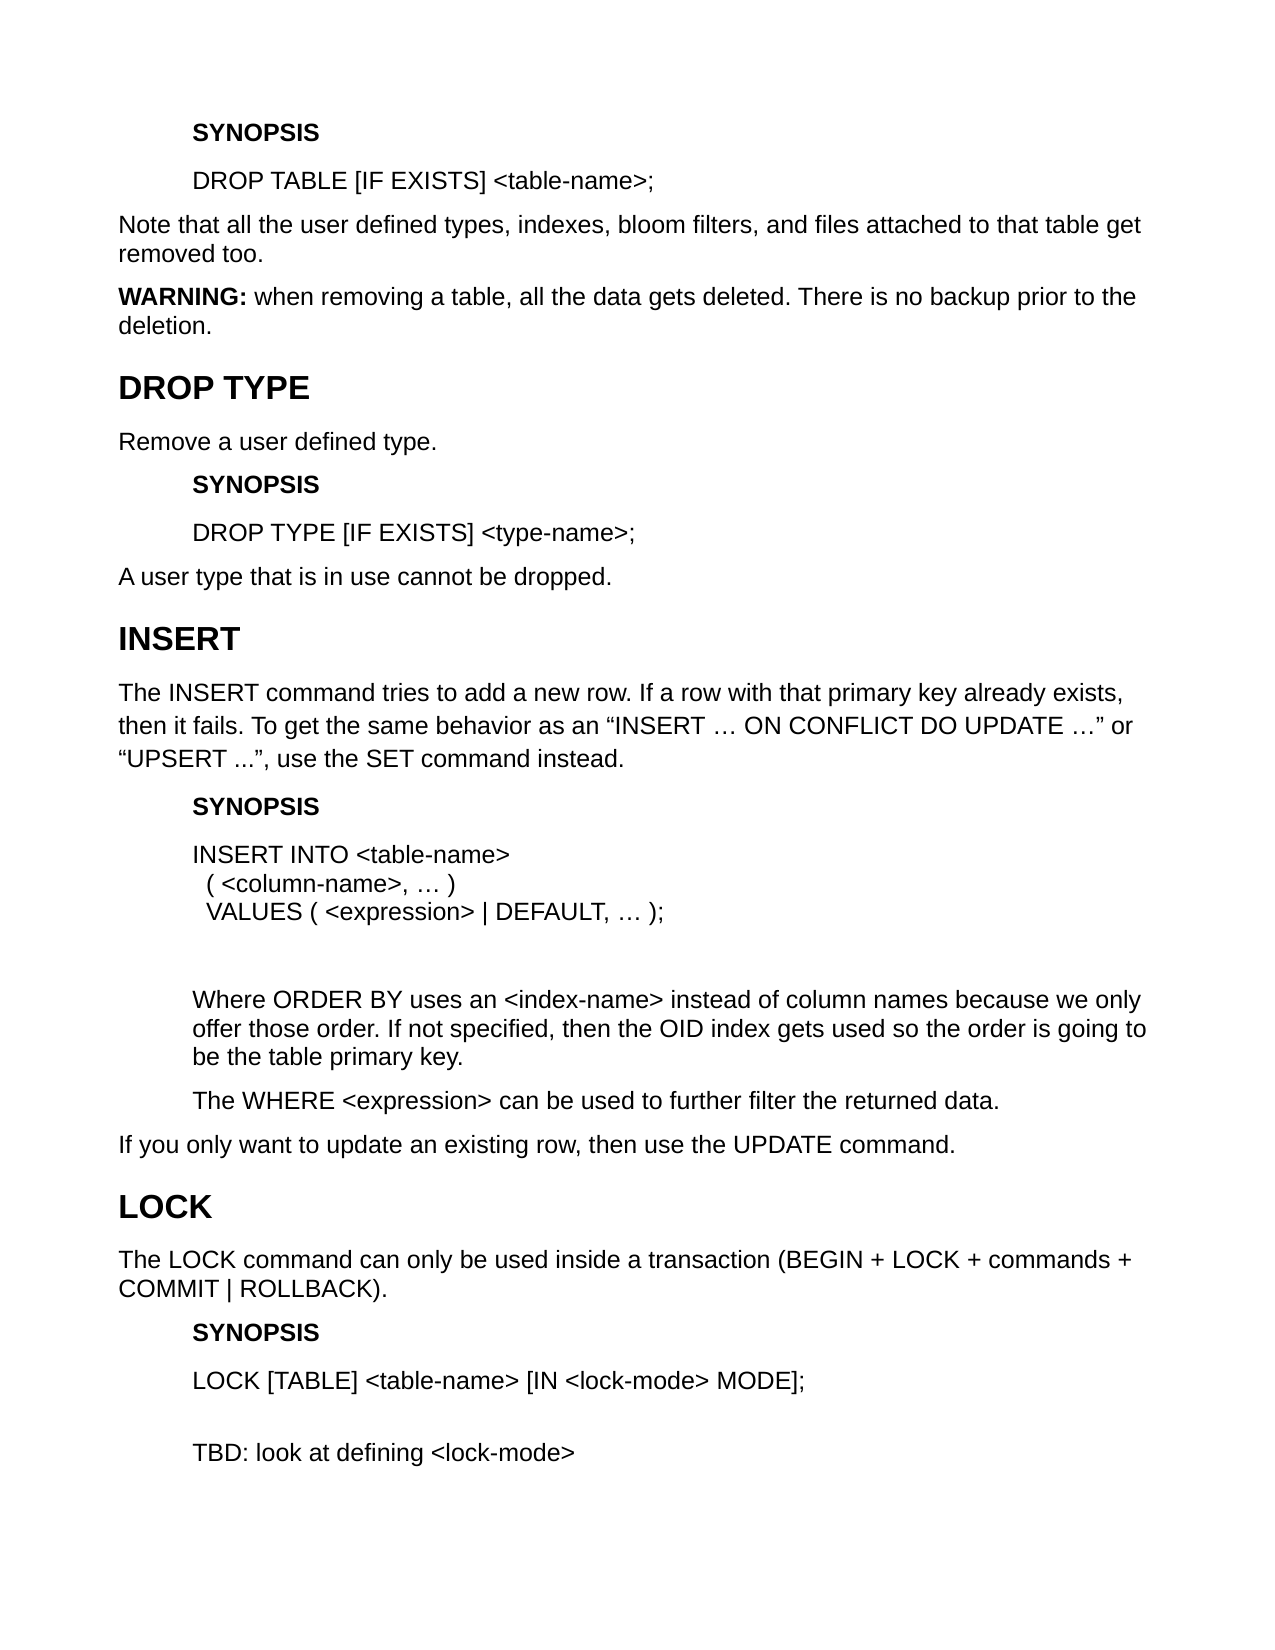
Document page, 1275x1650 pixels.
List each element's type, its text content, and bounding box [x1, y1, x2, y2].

text Note that all the user defined types, indexes, bloom filters, and files attached to that table get removed too. [118, 210, 1157, 267]
text The INSERT command tries to add a new row. If a row with that primary key already exists, then it fails. To get the same behavior as an “INSERT … ON CONFLICT DO UPDATE …” or “UPSERT ...”, use the SET command instead. [118, 678, 1157, 772]
text DROP TABLE [IF EXISTS] <table-name>; [192, 166, 1157, 195]
text SYNOPSIS [192, 792, 1157, 821]
text SYNOPSIS [192, 1318, 1157, 1347]
text The WHERE <expression> can be used to further filter the returned data. [192, 1086, 1157, 1115]
text If you only want to update an existing row, then use the UPDATE command. [118, 1130, 1157, 1158]
text WARNING: when removing a table, all the data gets deleted. There is no backup prior to the deletion. [118, 282, 1157, 340]
text DROP TYPE [IF EXISTS] <type-name>; [192, 518, 1157, 547]
subtitle DROP TYPE [118, 368, 1157, 407]
subtitle LOCK [118, 1187, 1157, 1225]
text TBD: look at defining <lock-mode> [192, 1438, 1157, 1467]
text The LOCK command can only be used inside a transaction (BEGIN + LOCK + commands + COMMIT | ROLLBACK). [118, 1245, 1157, 1303]
text SYNOPSIS [192, 470, 1157, 499]
text SYNOPSIS [192, 118, 1157, 147]
text Where ORDER BY uses an <index-name> instead of column names because we only offer those order. If not specified, then the OID index gets used so the order is going to be the table primary key. [192, 985, 1157, 1071]
text INSERT INTO <table-name> ( <column-name>, … ) VALUES ( <expression> | DEFAULT, … ); [192, 840, 1157, 926]
subtitle INSERT [118, 619, 1157, 658]
text LOCK [TABLE] <table-name> [IN <lock-mode> MODE]; [192, 1366, 1157, 1423]
text Remove a user defined type. [118, 427, 1157, 455]
text A user type that is in use cannot be dropped. [118, 562, 1157, 591]
